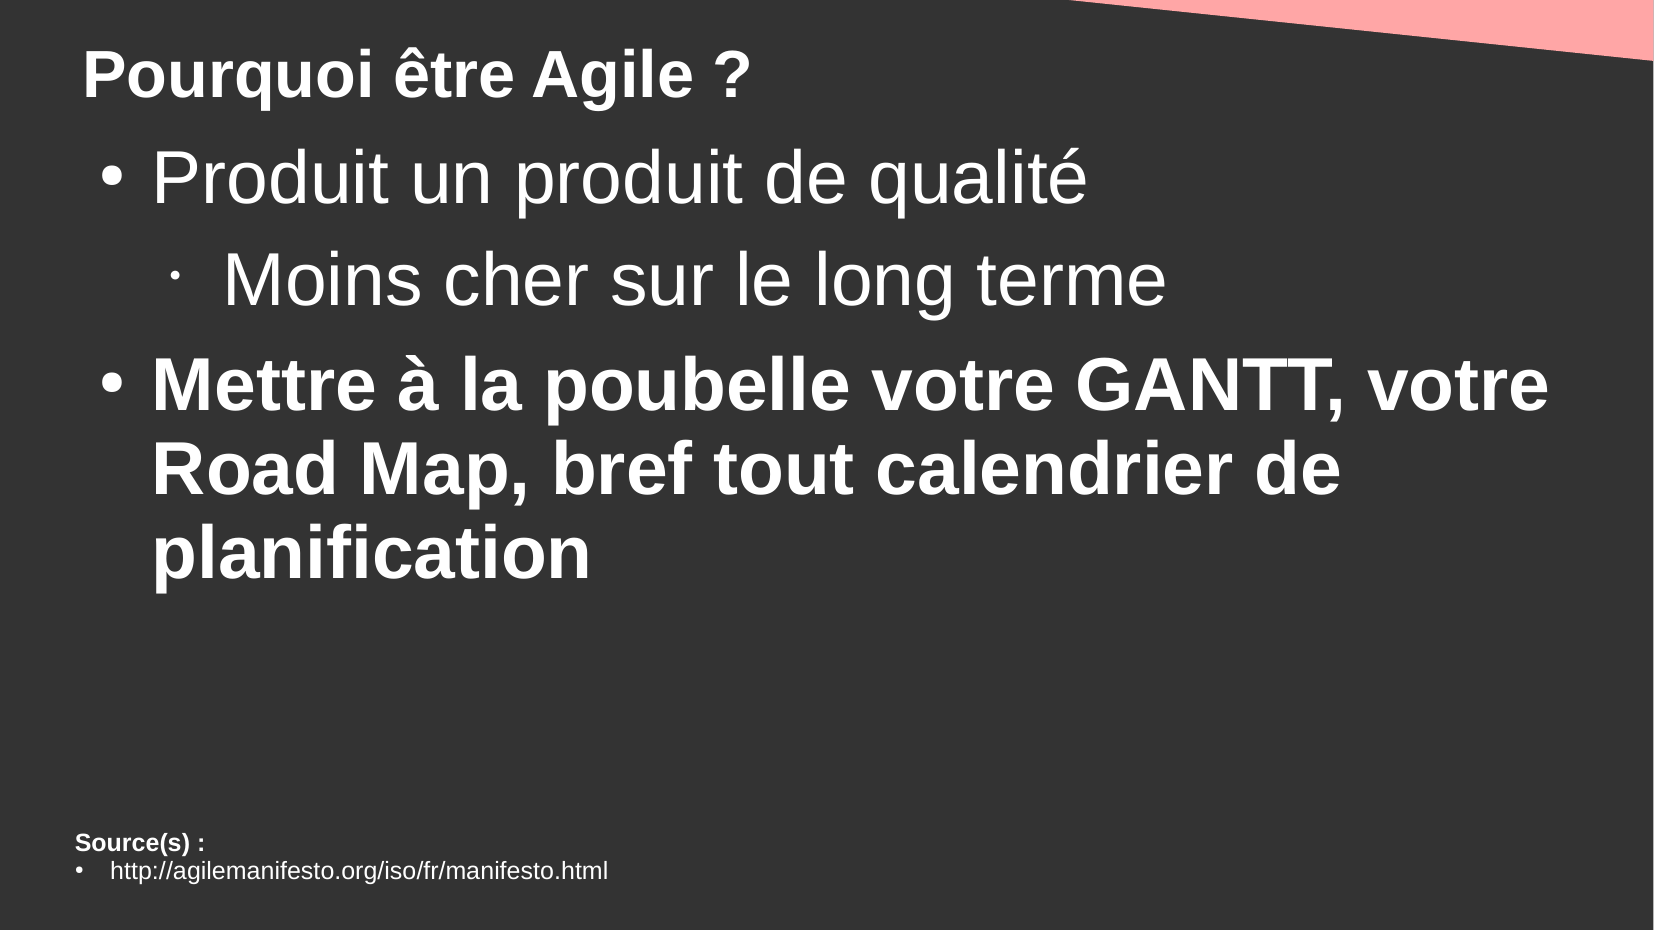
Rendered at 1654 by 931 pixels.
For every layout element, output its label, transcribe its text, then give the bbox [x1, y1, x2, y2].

text_box Source(s) : http://agilemanifesto.org/iso/fr/manifesto.html [59, 821, 1546, 920]
list Produit un produit de qualité Moins cher sur le long terme Mettre à la poubelle votre GANTT, votre Road Map, bref tout calendrier de planification [80, 135, 1620, 768]
title Pourquoi être Agile ? [82, 37, 1571, 122]
text_box [1068, 0, 1654, 61]
